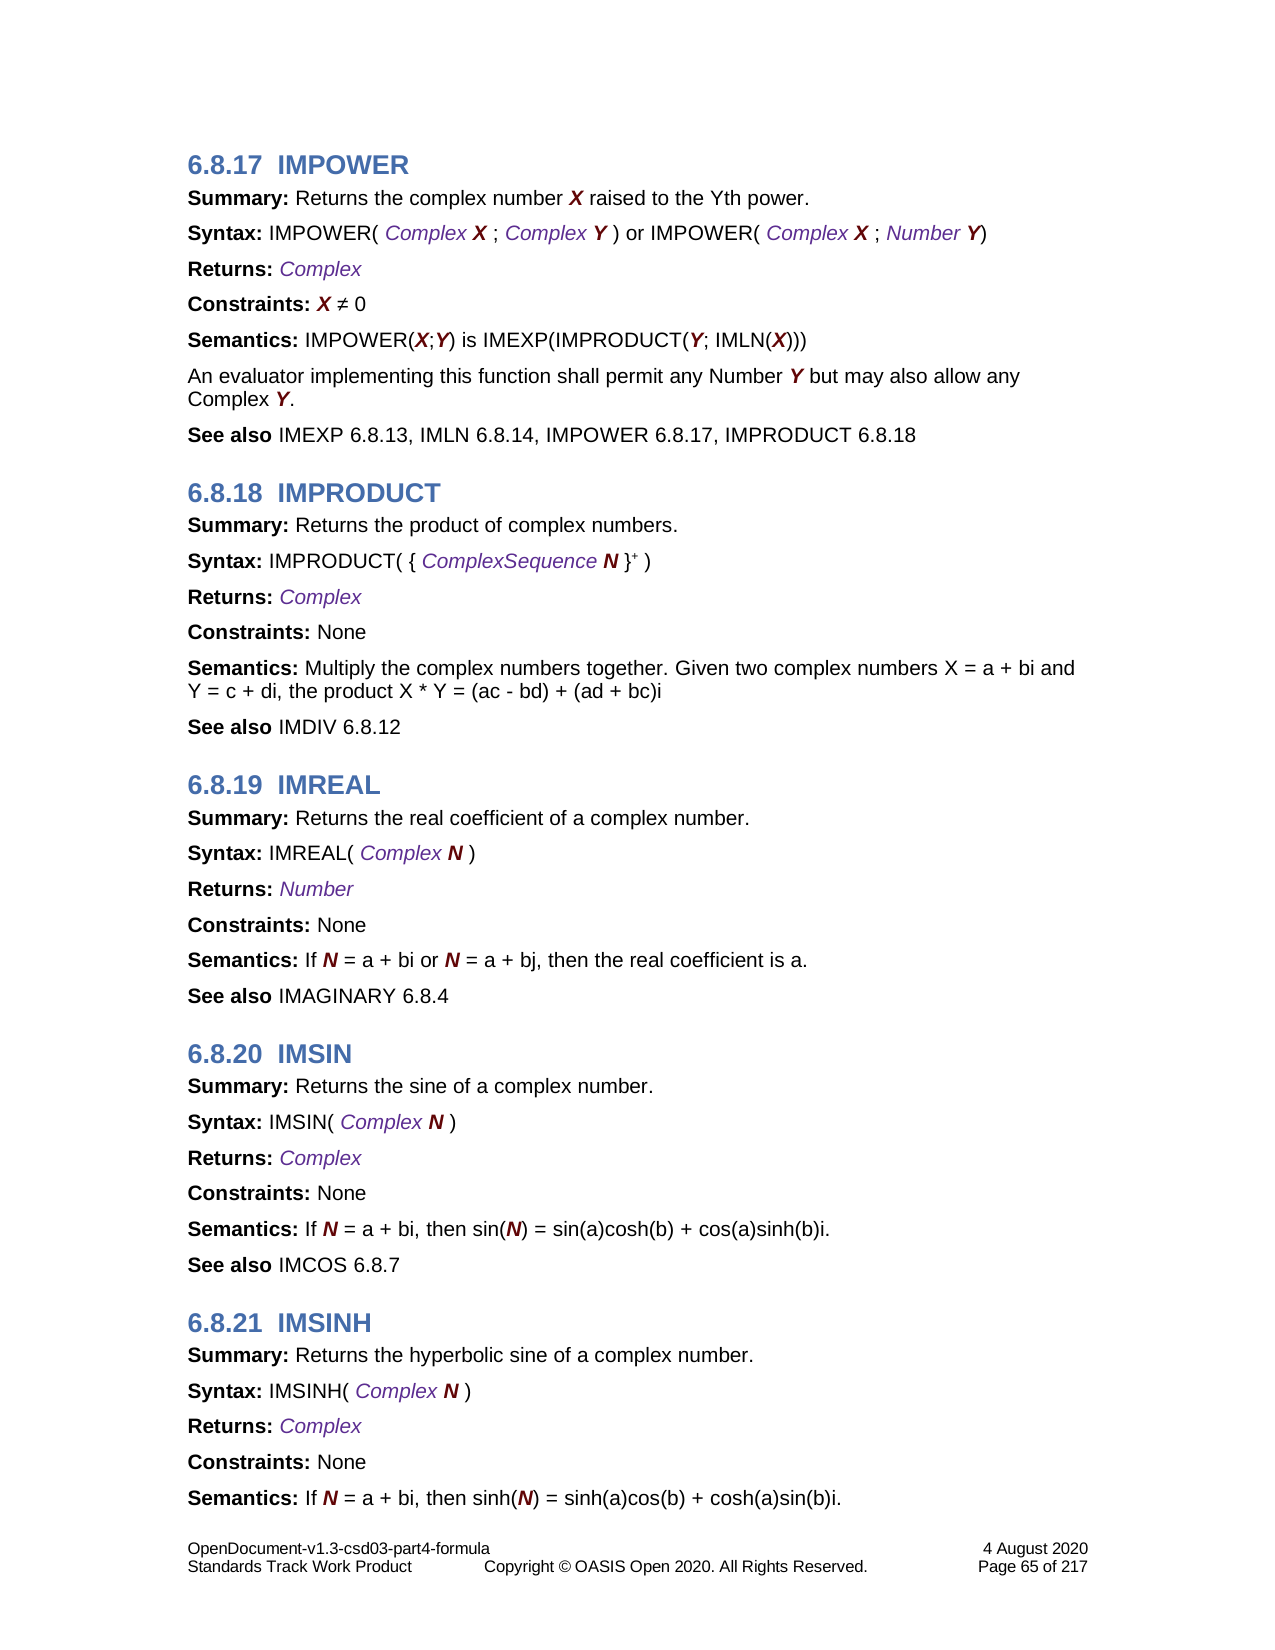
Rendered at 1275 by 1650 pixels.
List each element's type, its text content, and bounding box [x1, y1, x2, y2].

text See also IMDIV 6.8.12 [187, 716, 1088, 739]
text Constraints: None [187, 913, 1088, 937]
text Returns: Complex [187, 1146, 1088, 1170]
text Syntax: IMSINH( Complex N ) [187, 1379, 1088, 1403]
text Returns: Complex [187, 257, 1088, 281]
text Syntax: IMSIN( Complex N ) [187, 1111, 1088, 1134]
text See also IMEXP 6.8.13, IMLN 6.8.14, IMPOWER 6.8.17, IMPRODUCT 6.8.18 [187, 423, 1088, 447]
subtitle IMSIN [187, 1039, 1088, 1069]
text Semantics: IMPOWER(X;Y) is IMEXP(IMPRODUCT(Y; IMLN(X))) [187, 328, 1088, 352]
text Syntax: IMREAL( Complex N ) [187, 842, 1088, 865]
text Summary: Returns the product of complex numbers. [187, 514, 1088, 537]
text Semantics: If N = a + bi or N = a + bj, then the real coefficient is a. [187, 949, 1088, 972]
text Summary: Returns the complex number X raised to the Yth power. [187, 186, 1088, 209]
text Semantics: Multiply the complex numbers together. Given two complex numbers X = a + bi and Y = c + di, the product X * Y = (ac - bd) + (ad + bc)i [187, 656, 1088, 703]
text An evaluator implementing this function shall permit any Number Y but may also allow any Complex Y. [187, 364, 1088, 411]
text Returns: Complex [187, 585, 1088, 609]
text Returns: Complex [187, 1415, 1088, 1438]
text Summary: Returns the sine of a complex number. [187, 1075, 1088, 1098]
subtitle IMPRODUCT [187, 478, 1088, 508]
text Constraints: None [187, 621, 1088, 644]
subtitle IMPOWER [187, 150, 1088, 180]
text Semantics: If N = a + bi, then sinh(N) = sinh(a)cos(b) + cosh(a)sin(b)i. [187, 1486, 1088, 1510]
text Syntax: IMPRODUCT( { ComplexSequence N }+ ) [187, 549, 1088, 573]
text See also IMAGINARY 6.8.4 [187, 984, 1088, 1008]
text See also IMCOS 6.8.7 [187, 1253, 1088, 1277]
text Syntax: IMPOWER( Complex X ; Complex Y ) or IMPOWER( Complex X ; Number Y) [187, 222, 1088, 245]
text Semantics: If N = a + bi, then sin(N) = sin(a)cosh(b) + cos(a)sinh(b)i. [187, 1217, 1088, 1241]
text Constraints: X ≠ 0 [187, 293, 1088, 316]
text Constraints: None [187, 1182, 1088, 1205]
text Summary: Returns the hyperbolic sine of a complex number. [187, 1344, 1088, 1367]
subtitle IMSINH [187, 1308, 1088, 1338]
text Returns: Number [187, 877, 1088, 901]
text Constraints: None [187, 1451, 1088, 1474]
text Summary: Returns the real coefficient of a complex number. [187, 806, 1088, 830]
subtitle IMREAL [187, 770, 1088, 800]
